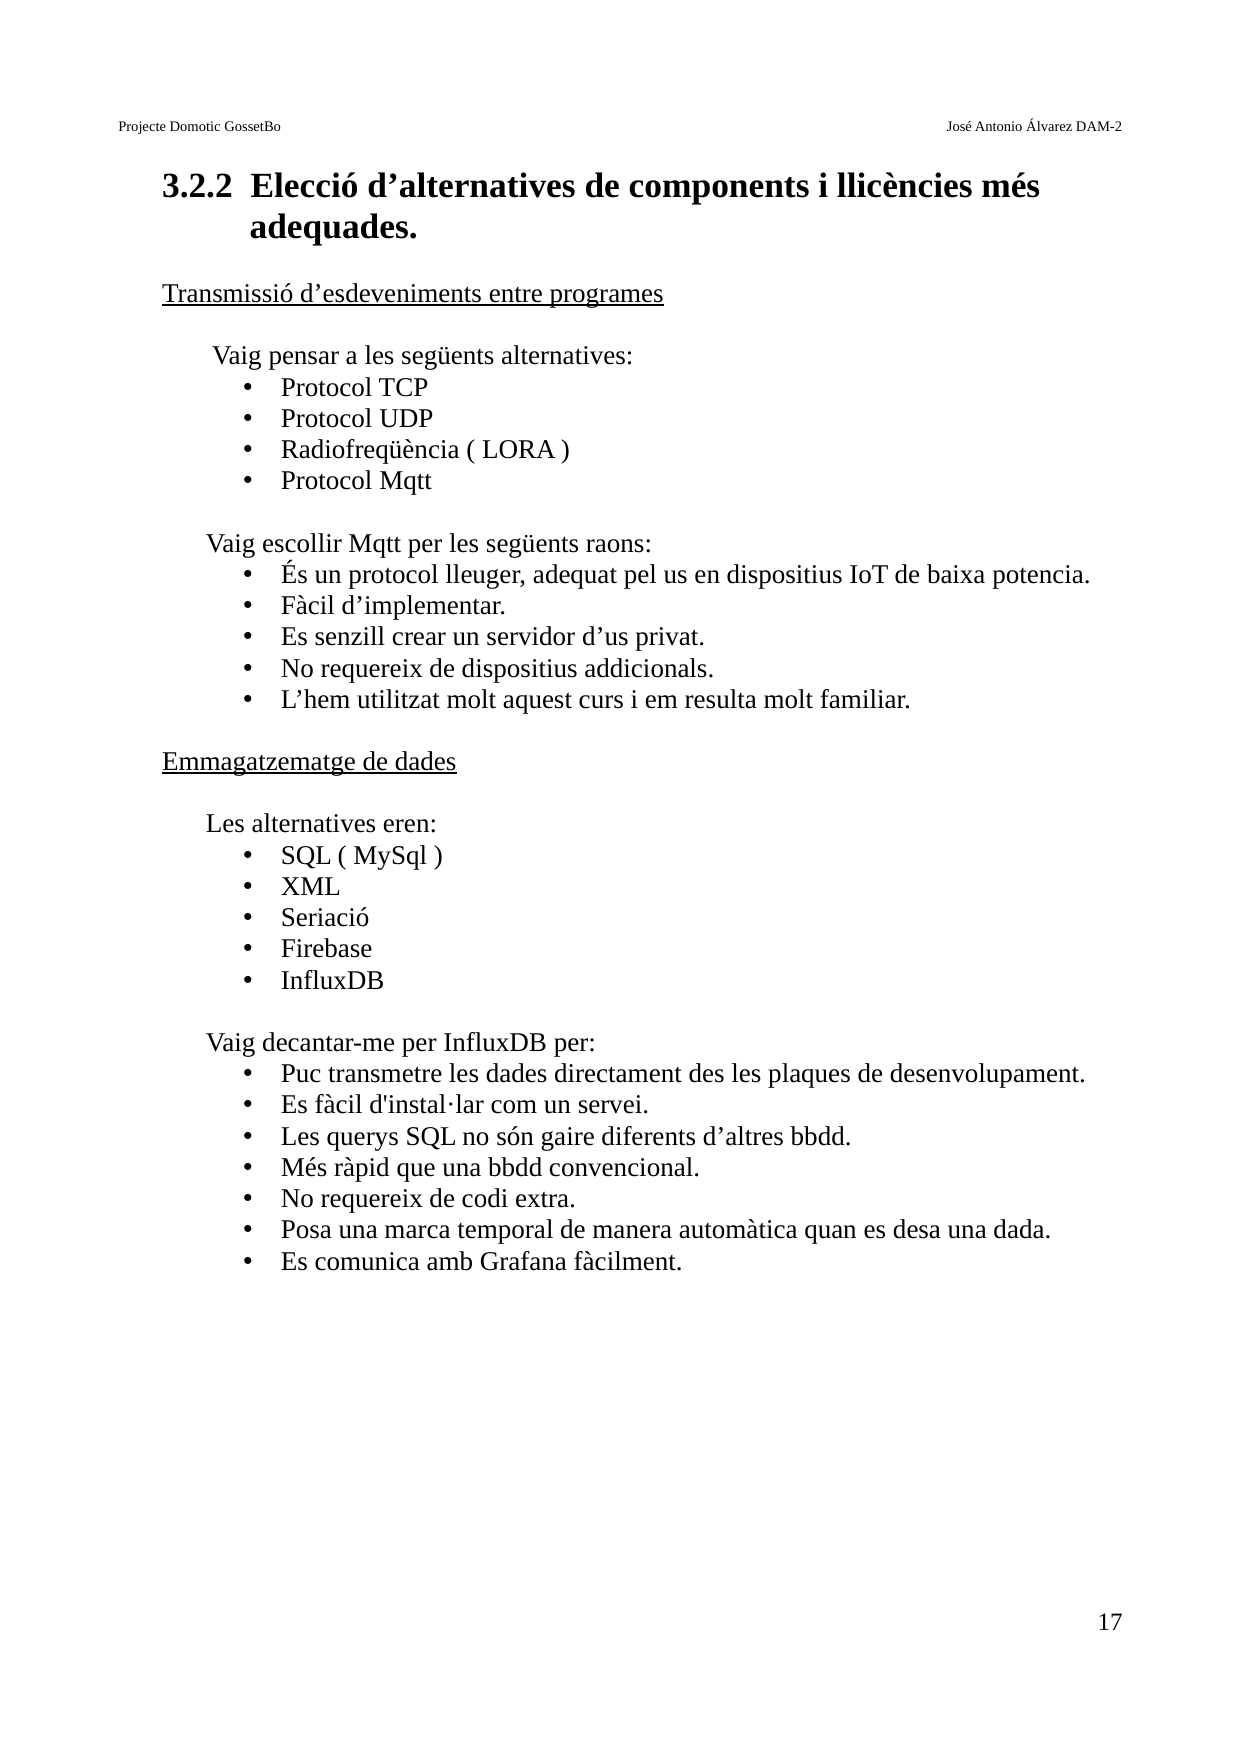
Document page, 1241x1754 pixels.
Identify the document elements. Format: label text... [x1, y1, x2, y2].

list És un protocol lleuger, adequat pel us en dispositius IoT de baixa potencia. [243, 558, 1122, 589]
list L’hem utilitzat molt aquest curs i em resulta molt familiar. [243, 683, 1122, 714]
list No requereix de dispositius addicionals. [243, 652, 1122, 683]
list Protocol UDP [243, 402, 1122, 433]
text Vaig decantar-me per InfluxDB per: [118, 1026, 1122, 1057]
list Puc transmetre les dades directament des les plaques de desenvolupament. [243, 1057, 1122, 1088]
list Es fàcil d'instal·lar com un servei. [243, 1088, 1122, 1120]
list Seriació [243, 901, 1122, 932]
list Protocol TCP [243, 371, 1122, 402]
list Fàcil d’implementar. [243, 589, 1122, 620]
list No requereix de codi extra. [243, 1182, 1122, 1213]
list Les querys SQL no són gaire diferents d’altres bbdd. [243, 1120, 1122, 1151]
list XML [243, 870, 1122, 901]
list InfluxDB [243, 964, 1122, 995]
text Transmissió d’esdeveniments entre programes [162, 277, 1122, 308]
list Protocol Mqtt [243, 464, 1122, 496]
text 3.2.2 Elecció d’alternatives de components i llicències més adequades. [162, 164, 1122, 246]
list Posa una marca temporal de manera automàtica quan es desa una dada. [243, 1213, 1122, 1245]
list Es senzill crear un servidor d’us privat. [243, 620, 1122, 652]
list Radiofreqüència ( LORA ) [243, 433, 1122, 464]
text Vaig pensar a les següents alternatives: [162, 339, 1122, 371]
text Vaig escollir Mqtt per les següents raons: [162, 527, 1122, 558]
text Les alternatives eren: [118, 808, 1122, 839]
text Emmagatzematge de dades [118, 745, 1122, 776]
list Es comunica amb Grafana fàcilment. [243, 1245, 1122, 1276]
list SQL ( MySql ) [243, 839, 1122, 870]
list Més ràpid que una bbdd convencional. [243, 1151, 1122, 1182]
list Firebase [243, 932, 1122, 964]
